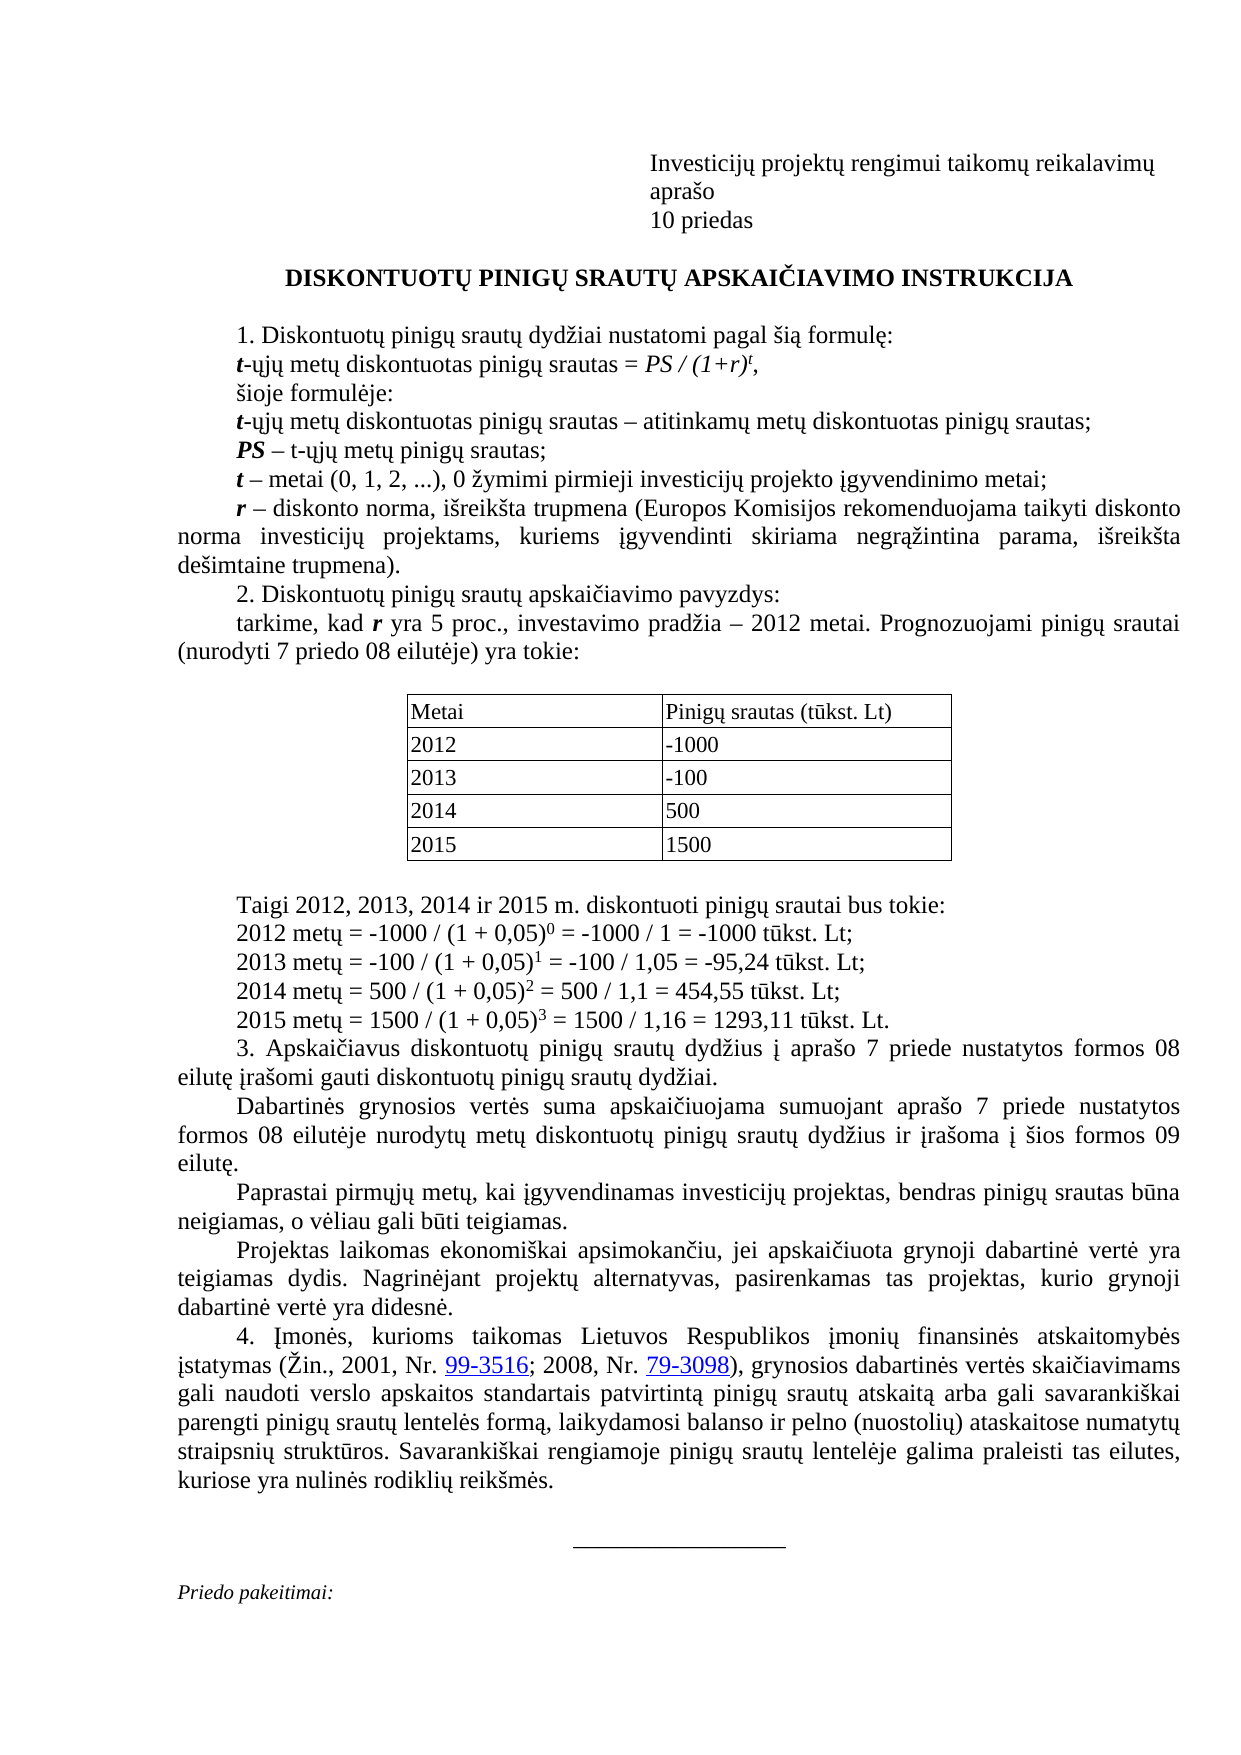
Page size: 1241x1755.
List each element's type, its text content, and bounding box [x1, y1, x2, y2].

table_cell 2012 [408, 728, 662, 760]
text 10 priedas [649, 205, 1181, 234]
text Paprastai pirmųjų metų, kai įgyvendinamas investicijų projektas, bendras pinigų srautas būna neigiamas, o vėliau gali būti teigiamas. [177, 1177, 1181, 1235]
text 2014 metų = 500 / (1 + 0,05)2 = 500 / 1,1 = 454,55 tūkst. Lt; [177, 976, 1181, 1005]
text PS – t-ųjų metų pinigų srautas; [177, 435, 1181, 464]
text r – diskonto norma, išreikšta trupmena (Europos Komisijos rekomenduojama taikyti diskonto norma investicijų projektams, kuriems įgyvendinti skiriama negrąžintina parama, išreikšta dešimtaine trupmena). [177, 493, 1181, 579]
text Priedo pakeitimai: [177, 1580, 1181, 1604]
text 2015 metų = 1500 / (1 + 0,05)3 = 1500 / 1,16 = 1293,11 tūkst. Lt. [177, 1005, 1181, 1033]
text 2012 metų = -1000 / (1 + 0,05)0 = -1000 / 1 = -1000 tūkst. Lt; [177, 918, 1181, 947]
text tarkime, kad r yra 5 proc., investavimo pradžia – 2012 metai. Prognozuojami pinigų srautai (nurodyti 7 priedo 08 eilutėje) yra tokie: [177, 608, 1181, 665]
table_cell -1000 [663, 728, 951, 760]
table_cell 1500 [663, 828, 951, 860]
text šioje formulėje: [177, 378, 1181, 406]
table_cell 2013 [408, 761, 662, 793]
text t – metai (0, 1, 2, ...), 0 žymimi pirmieji investicijų projekto įgyvendinimo metai; [177, 464, 1181, 493]
table_cell 2015 [408, 828, 662, 860]
text Investicijų projektų rengimui taikomų reikalavimų aprašo [649, 148, 1181, 205]
table_header Pinigų srautas (tūkst. Lt) [663, 695, 951, 727]
text DISKONTUOTŲ PINIGŲ SRAUTŲ APSKAIČIAVIMO instrukcija [177, 263, 1181, 291]
table_cell 2014 [408, 795, 662, 827]
text t-ųjų metų diskontuotas pinigų srautas = PS / (1+r)t, [177, 349, 1181, 378]
text Dabartinės grynosios vertės suma apskaičiuojama sumuojant aprašo 7 priede nustatytos formos 08 eilutėje nurodytų metų diskontuotų pinigų srautų dydžius ir įrašoma į šios formos 09 eilutę. [177, 1091, 1181, 1177]
text t-ųjų metų diskontuotas pinigų srautas – atitinkamų metų diskontuotas pinigų srautas; [177, 406, 1181, 435]
text Projektas laikomas ekonomiškai apsimokančiu, jei apskaičiuota grynoji dabartinė vertė yra teigiamas dydis. Nagrinėjant projektų alternatyvas, pasirenkamas tas projektas, kurio grynoji dabartinė vertė yra didesnė. [177, 1235, 1181, 1321]
text 2. Diskontuotų pinigų srautų apskaičiavimo pavyzdys: [177, 579, 1181, 608]
text 3. Apskaičiavus diskontuotų pinigų srautų dydžius į aprašo 7 priede nustatytos formos 08 eilutę įrašomi gauti diskontuotų pinigų srautų dydžiai. [177, 1033, 1181, 1091]
text 2013 metų = -100 / (1 + 0,05)1 = -100 / 1,05 = -95,24 tūkst. Lt; [177, 947, 1181, 976]
text 4. Įmonės, kurioms taikomas Lietuvos Respublikos įmonių finansinės atskaitomybės įstatymas (Žin., 2001, Nr. 99-3516; 2008, Nr. 79-3098), grynosios dabartinės vertės skaičiavimams gali naudoti verslo apskaitos standartais patvirtintą pinigų srautų atskaitą arba gali savarankiškai parengti pinigų srautų lentelės formą, laikydamosi balanso ir pelno (nuostolių) ataskaitose numatytų straipsnių struktūros. Savarankiškai rengiamoje pinigų srautų lentelėje galima praleisti tas eilutes, kuriose yra nulinės rodiklių reikšmės. [177, 1321, 1181, 1493]
table_cell -100 [663, 761, 951, 793]
text _________________ [177, 1522, 1181, 1551]
table_cell 500 [663, 795, 951, 827]
text 1. Diskontuotų pinigų srautų dydžiai nustatomi pagal šią formulę: [177, 320, 1181, 349]
text Taigi 2012, 2013, 2014 ir 2015 m. diskontuoti pinigų srautai bus tokie: [177, 890, 1181, 918]
table_header Metai [408, 695, 662, 727]
